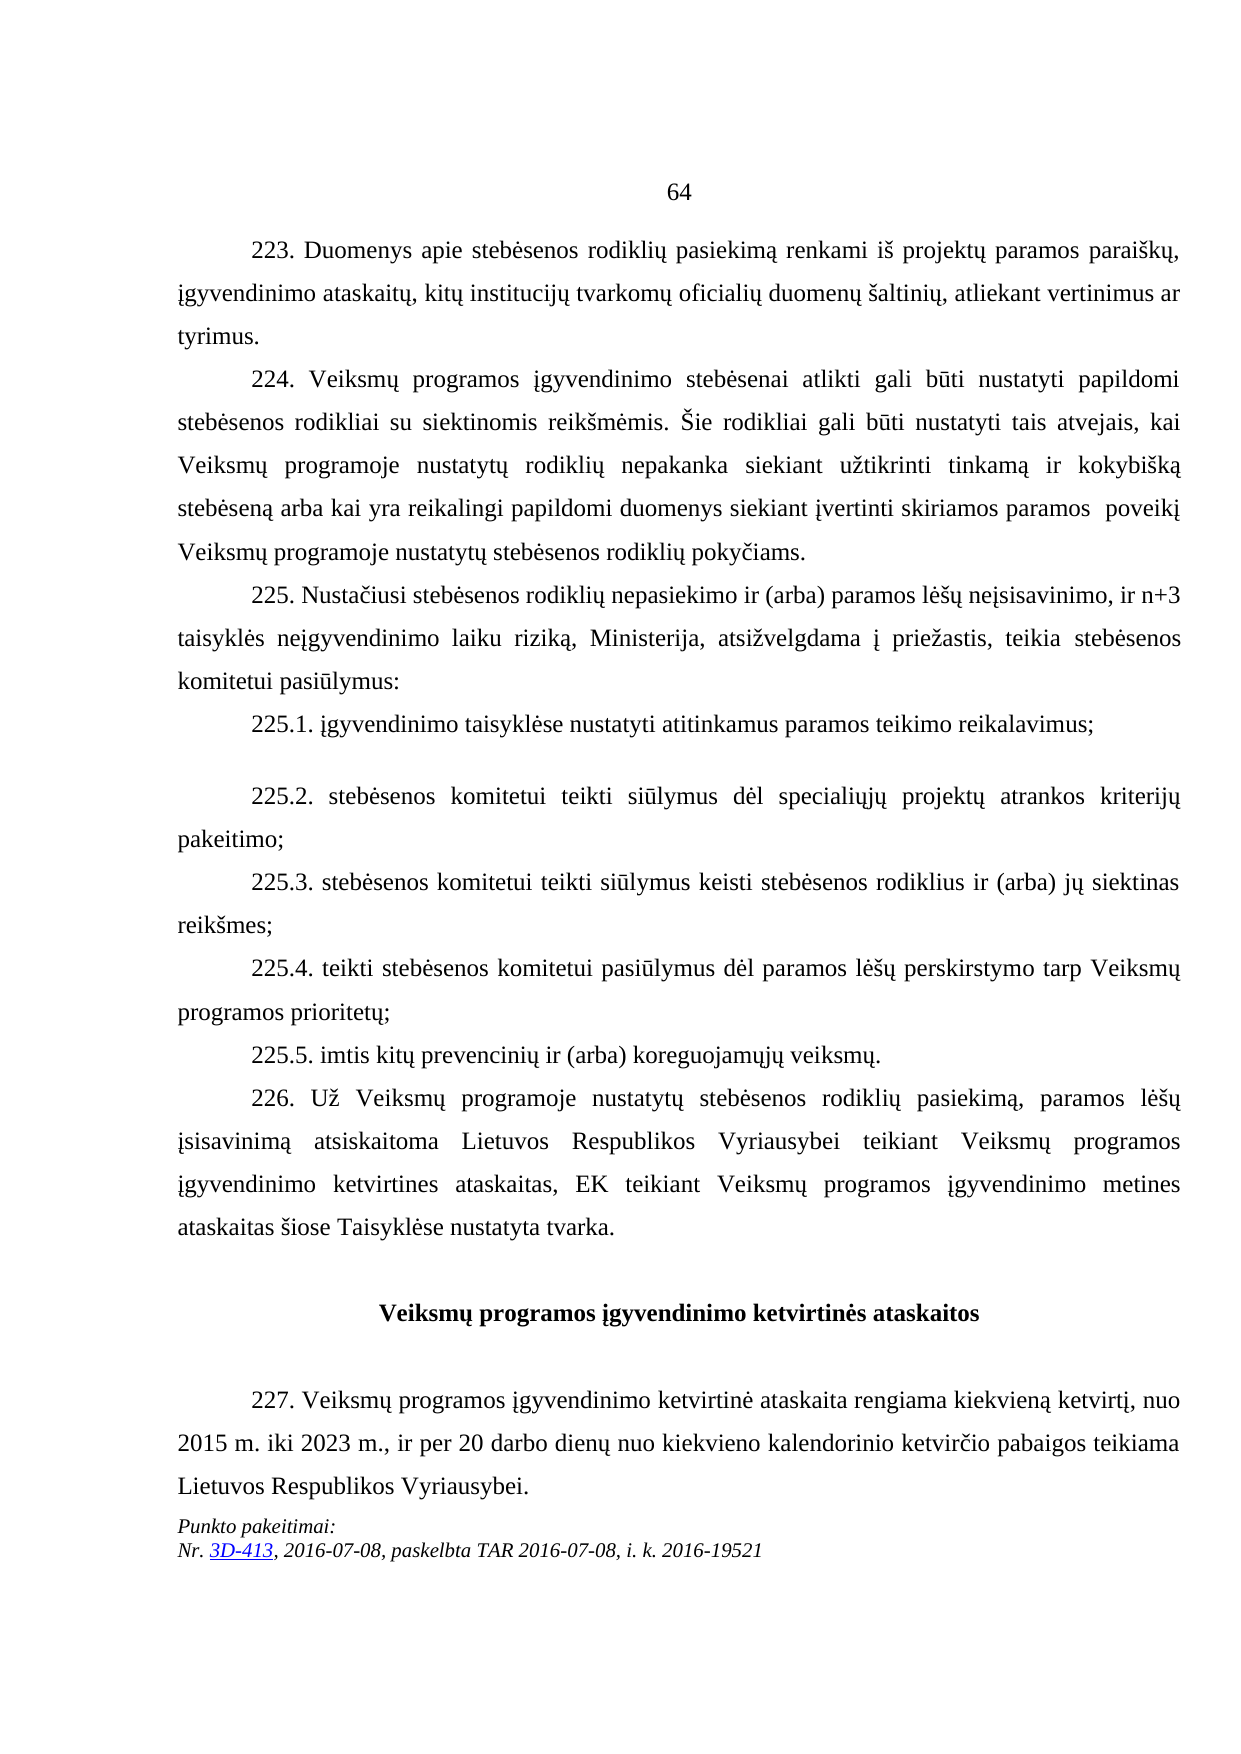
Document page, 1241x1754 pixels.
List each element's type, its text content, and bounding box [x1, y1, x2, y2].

text 225. Nustačiusi stebėsenos rodiklių nepasiekimo ir (arba) paramos lėšų neįsisavinimo, ir n+3 taisyklės neįgyvendinimo laiku riziką, Ministerija, atsižvelgdama į priežastis, teikia stebėsenos komitetui pasiūlymus: [177, 580, 1181, 695]
text Punkto pakeitimai: [177, 1514, 1181, 1538]
text 225.3. stebėsenos komitetui teikti siūlymus keisti stebėsenos rodiklius ir (arba) jų siektinas reikšmes; [177, 867, 1181, 939]
text Nr. 3D-413, 2016-07-08, paskelbta TAR 2016-07-08, i. k. 2016-19521 [177, 1538, 1181, 1562]
text 225.2. stebėsenos komitetui teikti siūlymus dėl specialiųjų projektų atrankos kriterijų pakeitimo; [177, 781, 1181, 853]
text 227. Veiksmų programos įgyvendinimo ketvirtinė ataskaita rengiama kiekvieną ketvirtį, nuo 2015 m. iki 2023 m., ir per 20 darbo dienų nuo kiekvieno kalendorinio ketvirčio pabaigos teikiama Lietuvos Respublikos Vyriausybei. [177, 1385, 1181, 1500]
text 225.1. įgyvendinimo taisyklėse nustatyti atitinkamus paramos teikimo reikalavimus; [177, 709, 1181, 738]
text 225.4. teikti stebėsenos komitetui pasiūlymus dėl paramos lėšų perskirstymo tarp Veiksmų programos prioritetų; [177, 953, 1181, 1025]
text 226. Už Veiksmų programoje nustatytų stebėsenos rodiklių pasiekimą, paramos lėšų įsisavinimą atsiskaitoma Lietuvos Respublikos Vyriausybei teikiant Veiksmų programos įgyvendinimo ketvirtines ataskaitas, EK teikiant Veiksmų programos įgyvendinimo metines ataskaitas šiose Taisyklėse nustatyta tvarka. [177, 1083, 1181, 1241]
text 224. Veiksmų programos įgyvendinimo stebėsenai atlikti gali būti nustatyti papildomi stebėsenos rodikliai su siektinomis reikšmėmis. Šie rodikliai gali būti nustatyti tais atvejais, kai Veiksmų programoje nustatytų rodiklių nepakanka siekiant užtikrinti tinkamą ir kokybišką stebėseną arba kai yra reikalingi papildomi duomenys siekiant įvertinti skiriamos paramos poveikį Veiksmų programoje nustatytų stebėsenos rodiklių pokyčiams. [177, 364, 1181, 565]
text 223. Duomenys apie stebėsenos rodiklių pasiekimą renkami iš projektų paramos paraiškų, įgyvendinimo ataskaitų, kitų institucijų tvarkomų oficialių duomenų šaltinių, atliekant vertinimus ar tyrimus. [177, 235, 1181, 350]
text 225.5. imtis kitų prevencinių ir (arba) koreguojamųjų veiksmų. [177, 1040, 1181, 1068]
text Veiksmų programos įgyvendinimo ketvirtinės ataskaitos [177, 1298, 1181, 1327]
